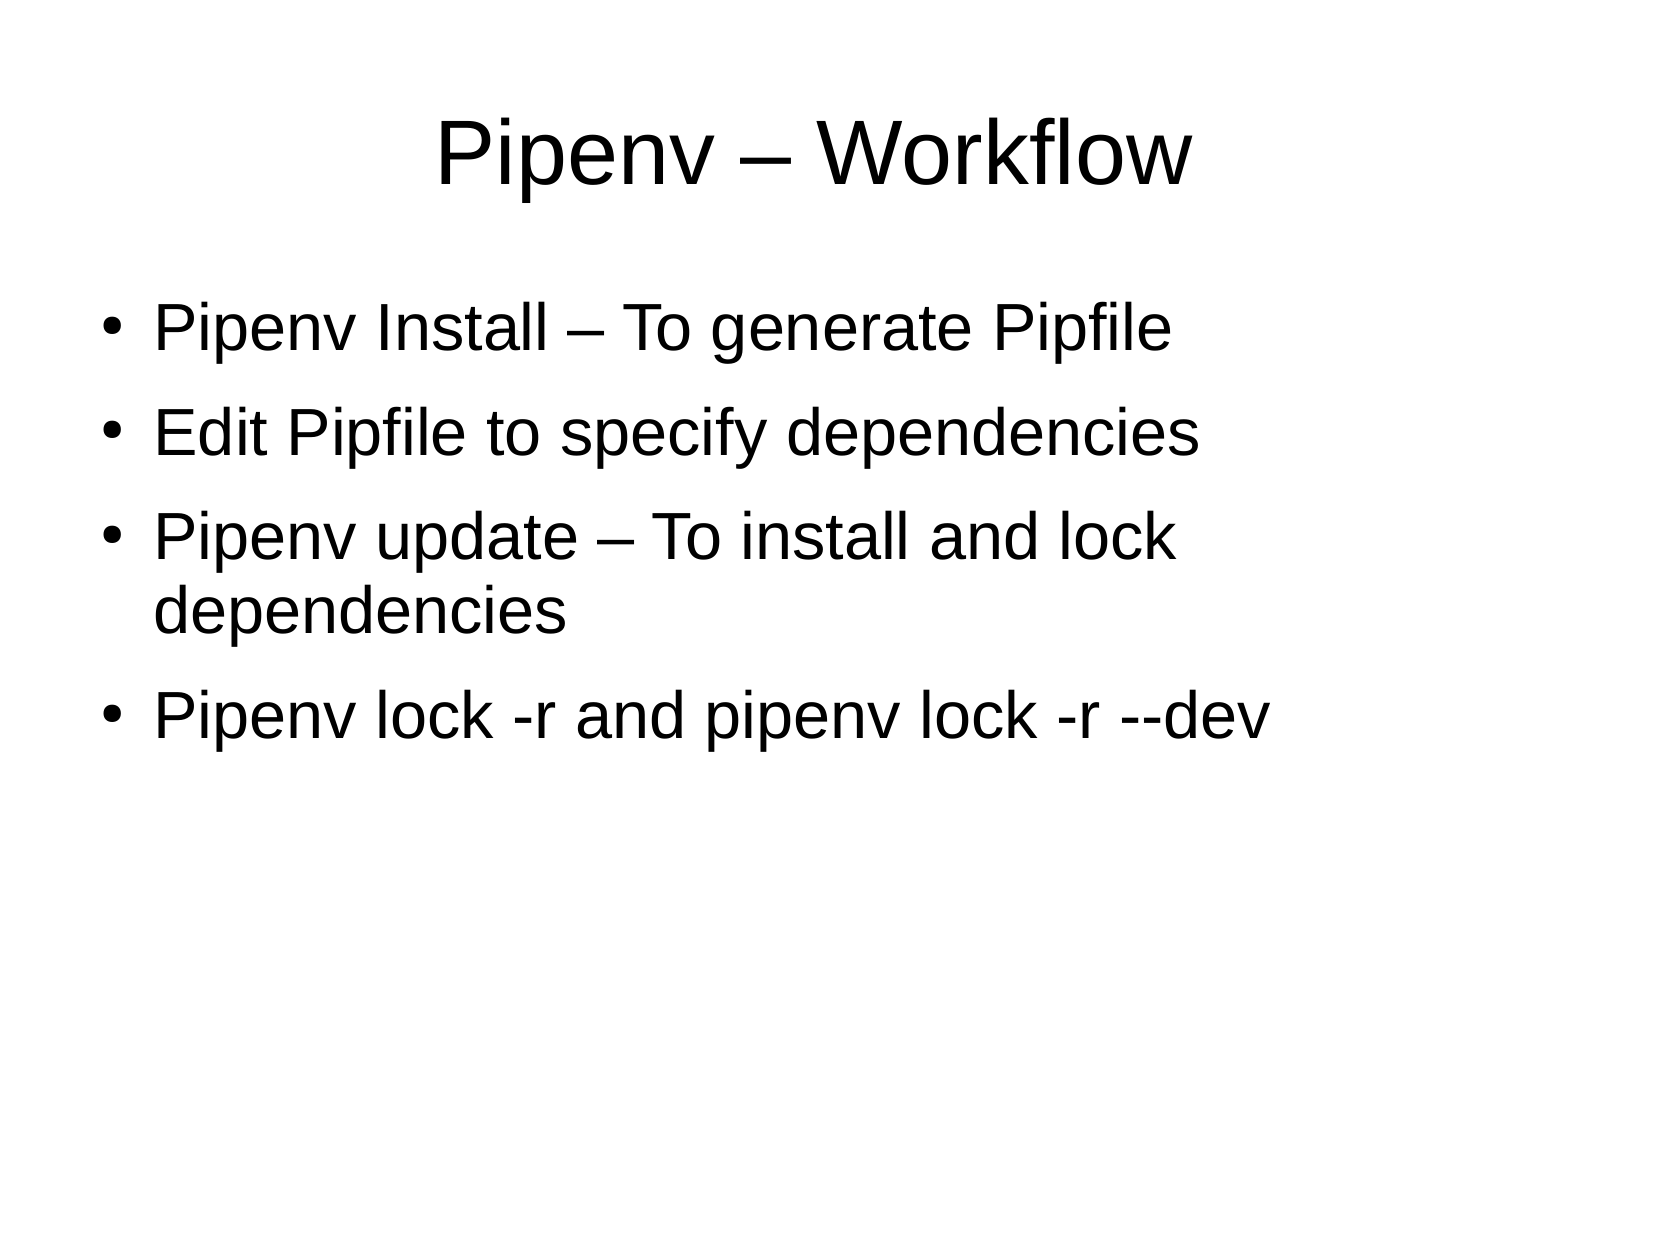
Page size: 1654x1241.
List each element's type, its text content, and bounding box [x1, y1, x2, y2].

list Pipenv Install – To generate Pipfile Edit Pipfile to specify dependencies Pipenv update – To install and lock dependencies Pipenv lock -r and pipenv lock -r --dev [82, 290, 1571, 1010]
title Pipenv – Workflow [82, 49, 1571, 257]
